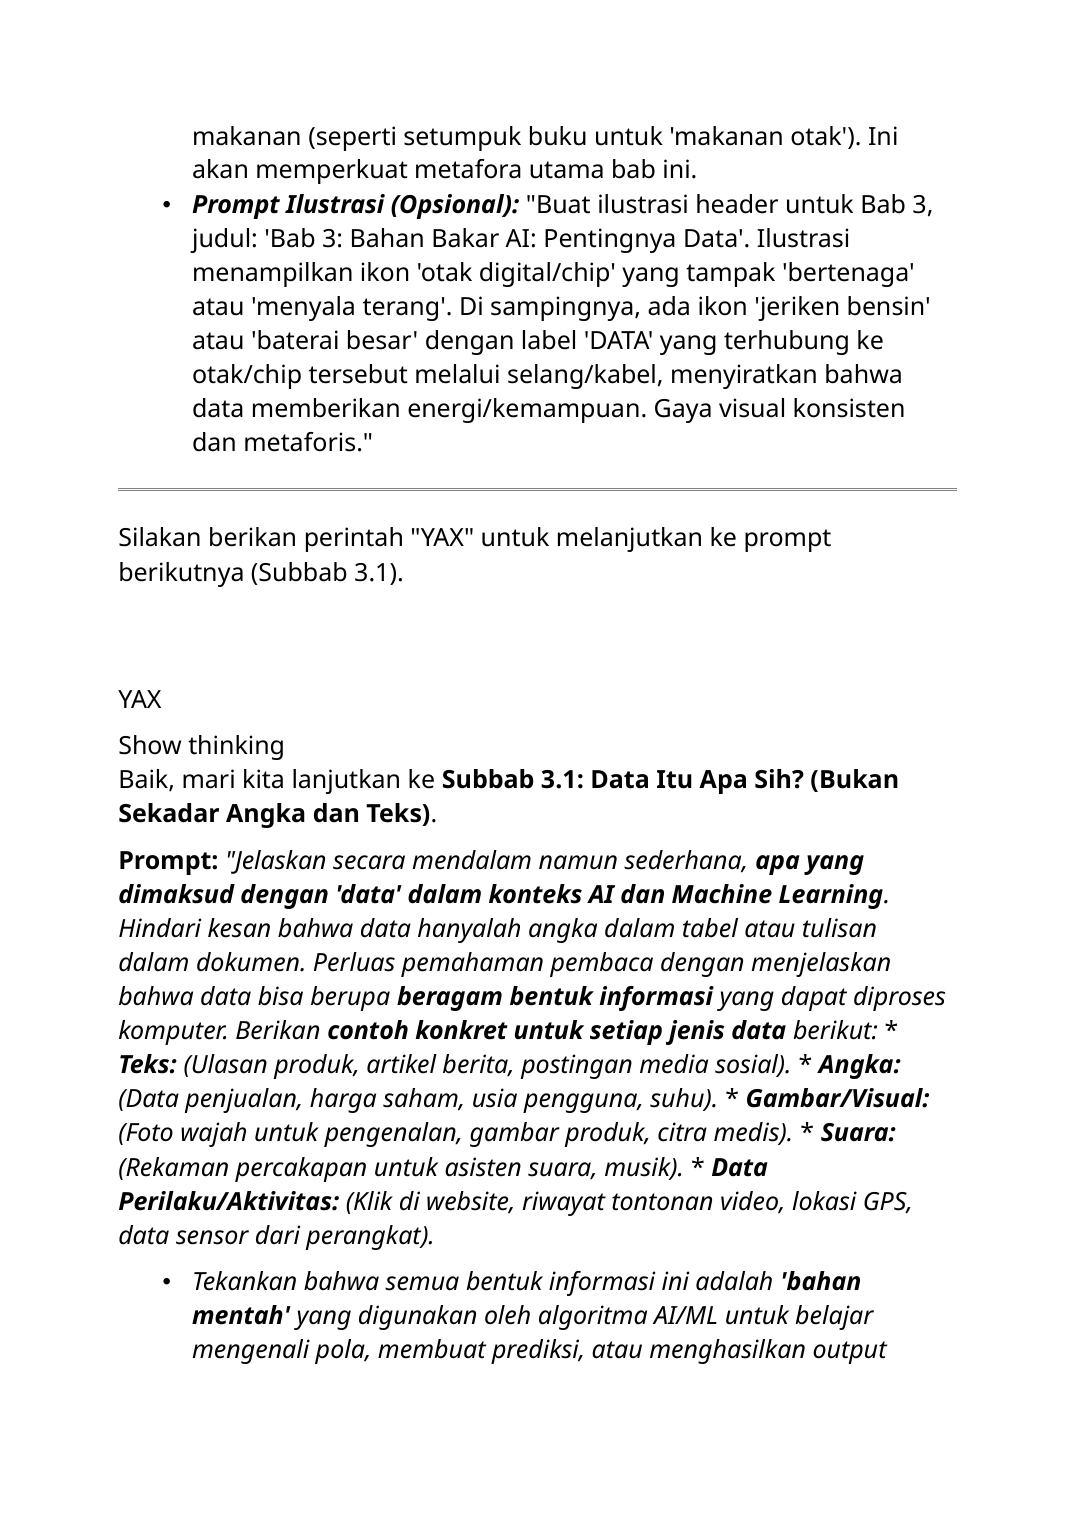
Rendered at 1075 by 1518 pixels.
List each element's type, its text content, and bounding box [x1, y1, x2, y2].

list makanan (seperti setumpuk buku untuk 'makanan otak'). Ini akan memperkuat metafora utama bab ini. [162, 118, 957, 186]
text Baik, mari kita lanjutkan ke Subbab 3.1: Data Itu Apa Sih? (Bukan Sekadar Angka dan Teks). [118, 762, 957, 830]
text Show thinking [118, 728, 957, 762]
text Silakan berikan perintah "YAX" untuk melanjutkan ke prompt berikutnya (Subbab 3.1). [118, 520, 957, 588]
list Prompt Ilustrasi (Opsional): "Buat ilustrasi header untuk Bab 3, judul: 'Bab 3: Bahan Bakar AI: Pentingnya Data'. Ilustrasi menampilkan ikon 'otak digital/chip' yang tampak 'bertenaga' atau 'menyala terang'. Di sampingnya, ada ikon 'jeriken bensin' atau 'baterai besar' dengan label 'DATA' yang terhubung ke otak/chip tersebut melalui selang/kabel, menyiratkan bahwa data memberikan energi/kemampuan. Gaya visual konsisten dan metaforis." [162, 186, 957, 459]
list Tekankan bahwa semua bentuk informasi ini adalah 'bahan mentah' yang digunakan oleh algoritma AI/ML untuk belajar mengenali pola, membuat prediksi, atau menghasilkan output [162, 1264, 957, 1366]
text YAX [118, 681, 957, 715]
text Prompt: "Jelaskan secara mendalam namun sederhana, apa yang dimaksud dengan 'data' dalam konteks AI dan Machine Learning. Hindari kesan bahwa data hanyalah angka dalam tabel atau tulisan dalam dokumen. Perluas pemahaman pembaca dengan menjelaskan bahwa data bisa berupa beragam bentuk informasi yang dapat diproses komputer. Berikan contoh konkret untuk setiap jenis data berikut: * Teks: (Ulasan produk, artikel berita, postingan media sosial). * Angka: (Data penjualan, harga saham, usia pengguna, suhu). * Gambar/Visual: (Foto wajah untuk pengenalan, gambar produk, citra medis). * Suara: (Rekaman percakapan untuk asisten suara, musik). * Data Perilaku/Aktivitas: (Klik di website, riwayat tontonan video, lokasi GPS, data sensor dari perangkat). [118, 843, 957, 1251]
